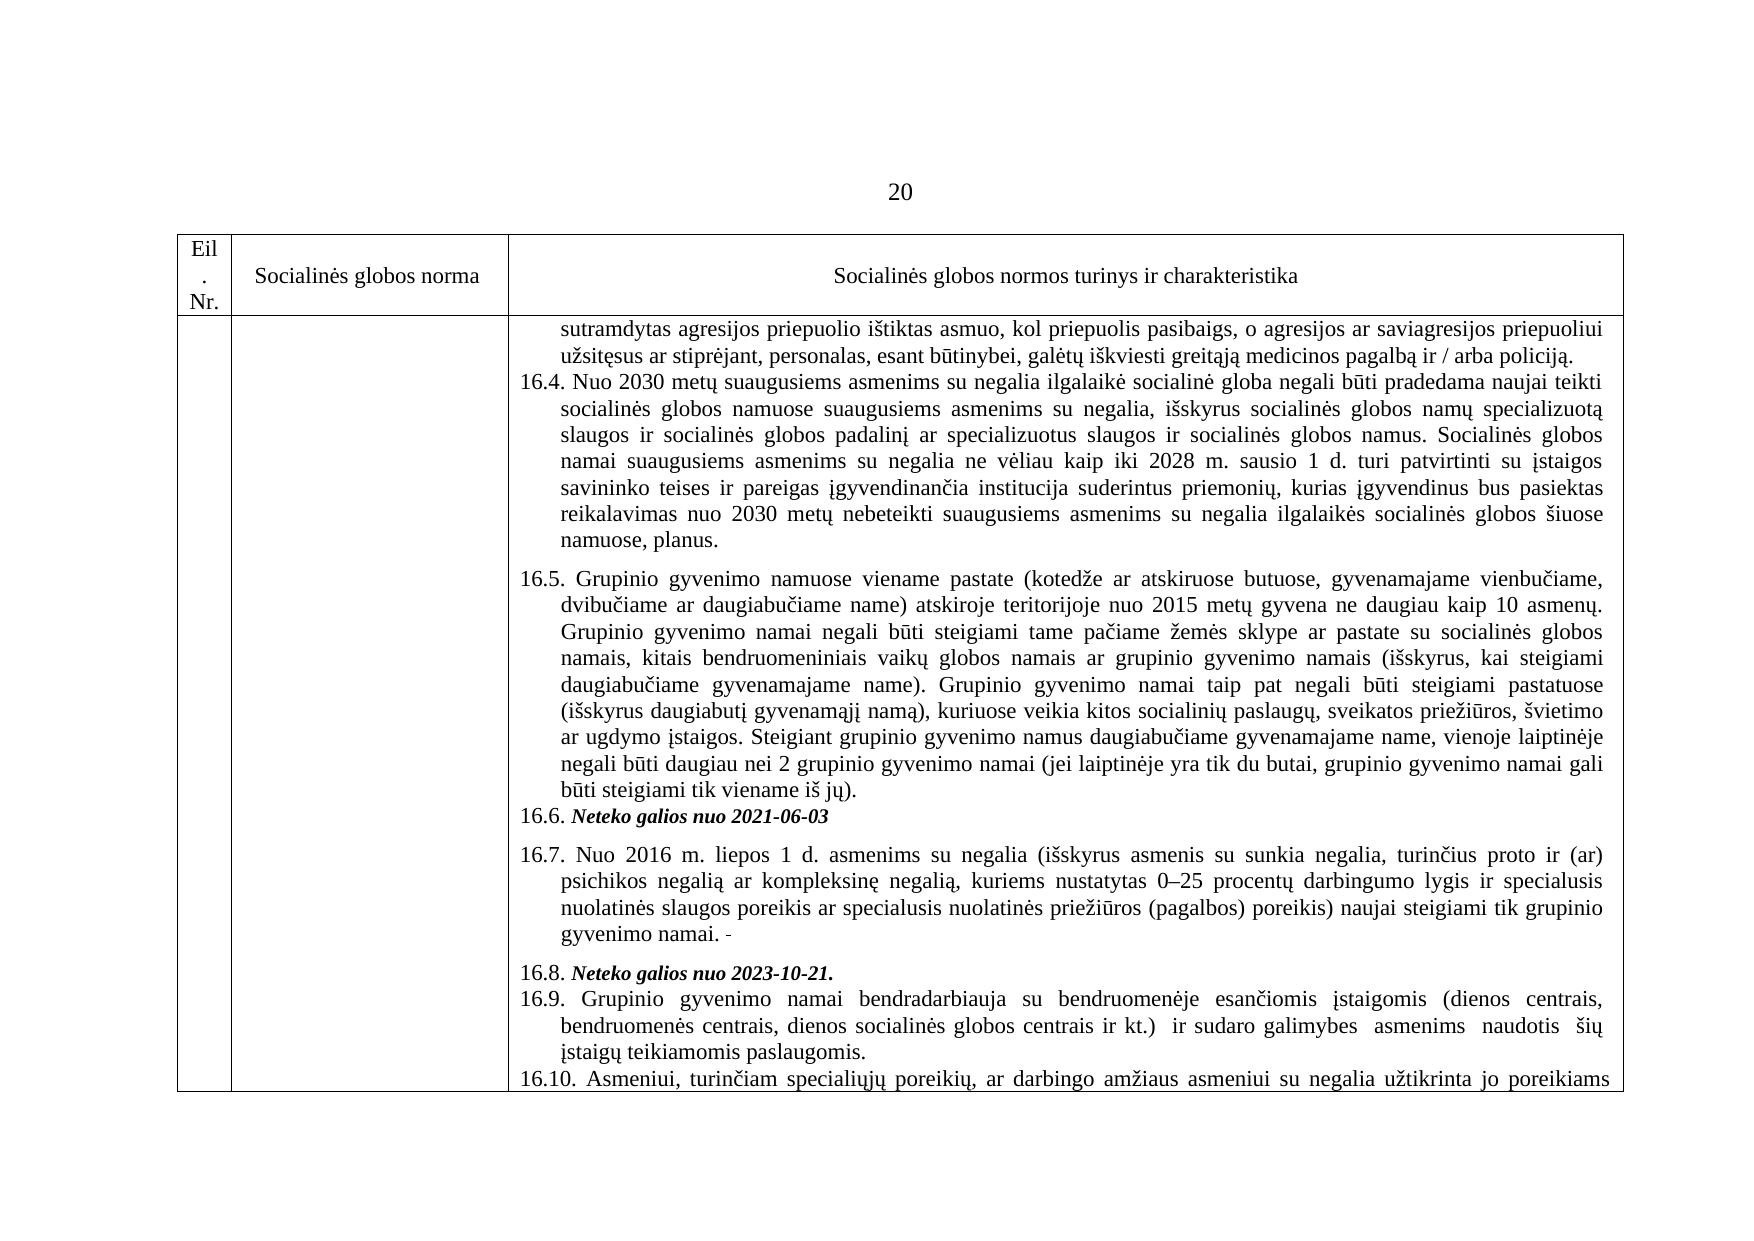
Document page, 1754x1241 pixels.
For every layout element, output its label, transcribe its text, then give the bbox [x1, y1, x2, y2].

table_header Eil. Nr. [178, 235, 231, 314]
table_header Socialinės globos normos turinys ir charakteristika [509, 235, 1623, 314]
table_cell sutramdytas agresijos priepuolio ištiktas asmuo, kol priepuolis pasibaigs, o agresijos ar saviagresijos priepuoliui užsitęsus ar stiprėjant, personalas, esant būtinybei, galėtų iškviesti greitąją medicinos pagalbą ir / arba policiją. 16.4. Nuo 2030 metų suaugusiems asmenims su negalia ilgalaikė socialinė globa negali būti pradedama naujai teikti socialinės globos namuose suaugusiems asmenims su negalia, išskyrus socialinės globos namų specializuotą slaugos ir socialinės globos padalinį ar specializuotus slaugos ir socialinės globos namus. Socialinės globos namai suaugusiems asmenims su negalia ne vėliau kaip iki 2028 m. sausio 1 d. turi patvirtinti su įstaigos savininko teises ir pareigas įgyvendinančia institucija suderintus priemonių, kurias įgyvendinus bus pasiektas reikalavimas nuo 2030 metų nebeteikti suaugusiems asmenims su negalia ilgalaikės socialinės globos šiuose namuose, planus. 16.5. Grupinio gyvenimo namuose viename pastate (kotedže ar atskiruose butuose, gyvenamajame vienbučiame, dvibučiame ar daugiabučiame name) atskiroje teritorijoje nuo 2015 metų gyvena ne daugiau kaip 10 asmenų. Grupinio gyvenimo namai negali būti steigiami tame pačiame žemės sklype ar pastate su socialinės globos namais, kitais bendruomeniniais vaikų globos namais ar grupinio gyvenimo namais (išskyrus, kai steigiami daugiabučiame gyvenamajame name). Grupinio gyvenimo namai taip pat negali būti steigiami pastatuose (išskyrus daugiabutį gyvenamąjį namą), kuriuose veikia kitos socialinių paslaugų, sveikatos priežiūros, švietimo ar ugdymo įstaigos. Steigiant grupinio gyvenimo namus daugiabučiame gyvenamajame name, vienoje laiptinėje negali būti daugiau nei 2 grupinio gyvenimo namai (jei laiptinėje yra tik du butai, grupinio gyvenimo namai gali būti steigiami tik viename iš jų). 16.6. Neteko galios nuo 2021-06-03 16.7. Nuo 2016 m. liepos 1 d. asmenims su negalia (išskyrus asmenis su sunkia negalia, turinčius proto ir (ar) psichikos negalią ar kompleksinę negalią, kuriems nustatytas 0–25 procentų darbingumo lygis ir specialusis nuolatinės slaugos poreikis ar specialusis nuolatinės priežiūros (pagalbos) poreikis) naujai steigiami tik grupinio gyvenimo namai. 16.8. Neteko galios nuo 2023-10-21. 16.9. Grupinio gyvenimo namai bendradarbiauja su bendruomenėje esančiomis įstaigomis (dienos centrais, bendruomenės centrais, dienos socialinės globos centrais ir kt.) ir sudaro galimybes asmenims naudotis šių įstaigų teikiamomis paslaugomis. 16.10. Asmeniui, turinčiam specialiųjų poreikių, ar darbingo amžiaus asmeniui su negalia užtikrinta jo poreikiams [509, 316, 1623, 1091]
table_cell [232, 316, 508, 1091]
table_cell [178, 316, 231, 1091]
table_header Socialinės globos norma [232, 235, 508, 314]
